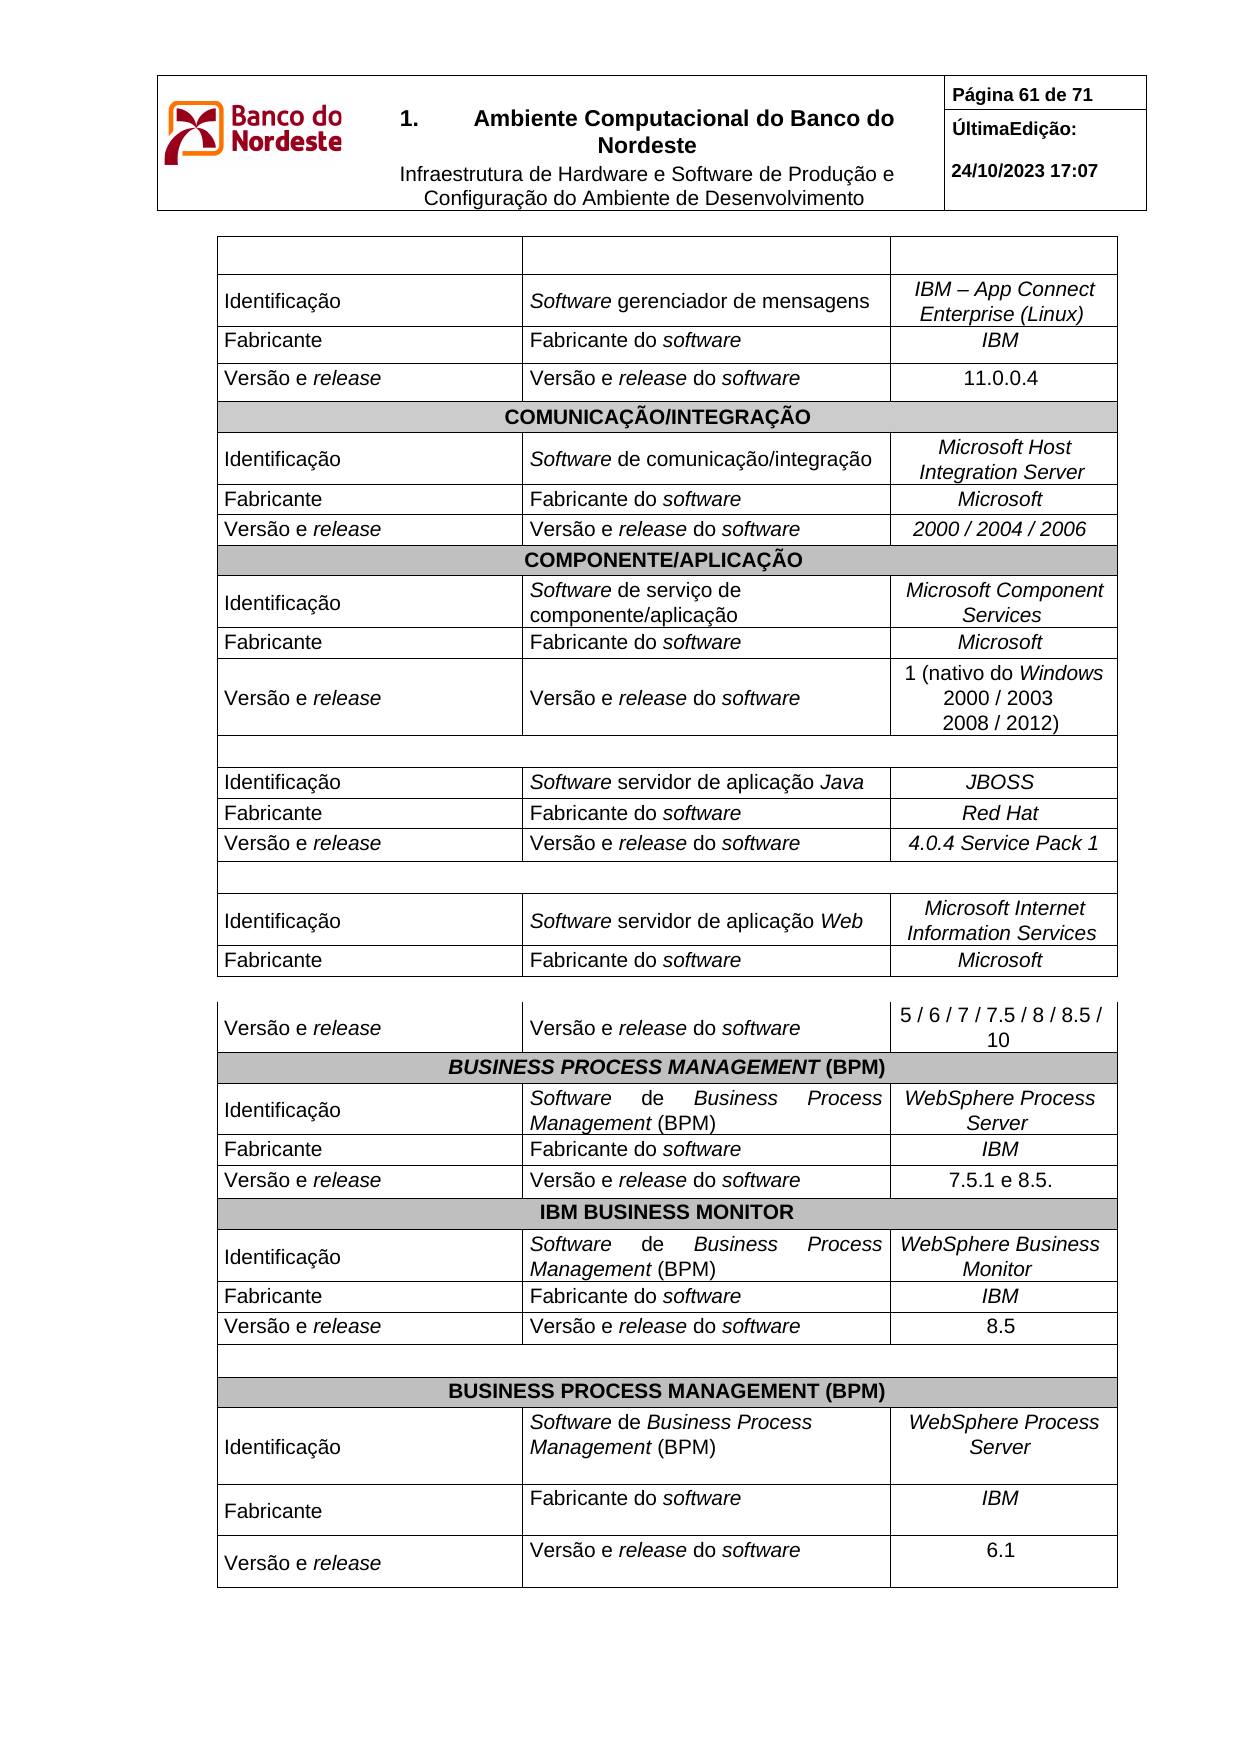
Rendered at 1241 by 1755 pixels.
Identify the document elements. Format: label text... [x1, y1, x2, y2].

table_cell Fabricante [218, 485, 522, 514]
table_cell [218, 862, 1117, 893]
table_cell COMUNICAÇÃO/INTEGRAÇÃO [218, 402, 1117, 432]
table_cell Versão e release [218, 364, 522, 401]
table_cell Software de comunicação/integração [523, 433, 890, 483]
table_cell Identificação [218, 275, 522, 326]
table_header Versão e release do software [523, 1002, 890, 1052]
table_cell IBM – App Connect Enterprise (Linux) [891, 275, 1117, 326]
table_cell [218, 1199, 448, 1229]
table_cell Versão e release [218, 829, 522, 861]
table_cell [448, 1135, 522, 1165]
table_cell Fabricante do software [523, 799, 890, 828]
table_cell Versão e release do software [523, 515, 890, 545]
table_cell Versão e release [218, 1166, 448, 1197]
table_cell Software de Business Process Management (BPM) [523, 1230, 890, 1281]
table_cell IBM [891, 1282, 1117, 1312]
table_cell COMPONENTE/APLICAÇÃO [218, 546, 1117, 575]
table_cell Microsoft Component Services [891, 576, 1117, 627]
table_cell 1 (nativo do Windows 2000 / 2003 2008 / 2012) [891, 659, 1117, 734]
table_cell Versão e release do software [523, 1166, 890, 1197]
table_cell Software servidor de aplicação Web [523, 894, 890, 945]
table_cell [448, 1408, 522, 1484]
table_cell [448, 1084, 522, 1134]
table_header Versão e release [218, 1002, 448, 1052]
table_cell Versão e release do software [523, 659, 890, 734]
table_cell Versão e release [218, 659, 522, 734]
table_cell Versão e release do software [523, 829, 890, 861]
table_cell Red Hat [891, 799, 1117, 828]
table_cell [218, 1378, 448, 1407]
table_cell IBM [891, 1485, 1117, 1535]
table_cell Versão e release do software [523, 364, 890, 401]
table_cell WebSphere Process Server [891, 1408, 1117, 1484]
table_cell IBM [891, 327, 1117, 363]
table_cell [218, 1345, 448, 1377]
table_cell Fabricante do software [523, 485, 890, 514]
table_cell Microsoft Internet Information Services [891, 894, 1117, 945]
table_cell Fabricante [218, 327, 522, 363]
table_cell BUSINESS PROCESS MANAGEMENT (BPM) [448, 1053, 1117, 1083]
table_cell 11.0.0.4 [891, 364, 1117, 401]
table_cell Fabricante [218, 628, 522, 658]
table_cell WebSphere Process Server [891, 1084, 1117, 1134]
table_cell Versão e release do software [523, 1313, 890, 1344]
table_cell Fabricante [218, 1282, 448, 1312]
table_cell BUSINESS PROCESS MANAGEMENT (BPM) [448, 1378, 1117, 1407]
table_cell Microsoft [891, 946, 1117, 976]
table_cell Microsoft [891, 485, 1117, 514]
table_cell 4.0.4 Service Pack 1 [891, 829, 1117, 861]
table_cell [448, 1166, 522, 1197]
table_cell Fabricante do software [523, 1282, 890, 1312]
table_cell Versão e release [218, 515, 522, 545]
table_cell [218, 1053, 448, 1083]
table_cell [448, 1230, 522, 1281]
table_cell [448, 1313, 522, 1344]
table_cell Identificação [218, 1230, 448, 1281]
table_cell [218, 736, 1117, 767]
table_cell Fabricante do software [523, 1485, 890, 1535]
table_cell Identificação [218, 576, 522, 627]
table_cell Fabricante [218, 1135, 448, 1165]
table_cell 8.5 [891, 1313, 1117, 1344]
table_cell IBM BUSINESS MONITOR [448, 1199, 1117, 1229]
table_cell 6.1 [891, 1536, 1117, 1587]
table_cell Fabricante [218, 799, 522, 828]
table_cell Fabricante do software [523, 628, 890, 658]
table_header 5 / 6 / 7 / 7.5 / 8 / 8.5 / 10 [891, 1002, 1117, 1052]
table_cell Versão e release do software [523, 1536, 890, 1587]
table_cell [448, 1345, 1117, 1377]
table_cell Identificação [218, 768, 522, 798]
table_cell Fabricante [218, 946, 522, 976]
table_cell IBM [891, 1135, 1117, 1165]
table_cell Fabricante do software [523, 946, 890, 976]
table_cell Fabricante [218, 1485, 448, 1535]
table_cell WebSphere Business Monitor [891, 1230, 1117, 1281]
table_cell Identificação [218, 1408, 448, 1484]
table_cell 2000 / 2004 / 2006 [891, 515, 1117, 545]
table_header [448, 1002, 522, 1052]
table_cell JBOSS [891, 768, 1117, 798]
table_cell Fabricante do software [523, 327, 890, 363]
table_cell [523, 237, 890, 274]
table_cell Identificação [218, 1084, 448, 1134]
table_cell Software de Business Process Management (BPM) [523, 1408, 890, 1484]
table_cell 7.5.1 e 8.5. [891, 1166, 1117, 1197]
table_cell Identificação [218, 433, 522, 483]
table_cell [448, 1282, 522, 1312]
table_cell Fabricante do software [523, 1135, 890, 1165]
table_cell [218, 237, 522, 274]
table_cell Software gerenciador de mensagens [523, 275, 890, 326]
table_cell Microsoft Host Integration Server [891, 433, 1117, 483]
table_cell Versão e release [218, 1536, 448, 1587]
table_cell Software de Business Process Management (BPM) [523, 1084, 890, 1134]
table_cell Software de serviço de componente/aplicação [523, 576, 890, 627]
table_cell [448, 1485, 522, 1535]
table_cell Identificação [218, 894, 522, 945]
table_cell Versão e release [218, 1313, 448, 1344]
table_cell [448, 1536, 522, 1587]
table_cell [891, 237, 1117, 274]
table_cell Software servidor de aplicação Java [523, 768, 890, 798]
table_cell Microsoft [891, 628, 1117, 658]
